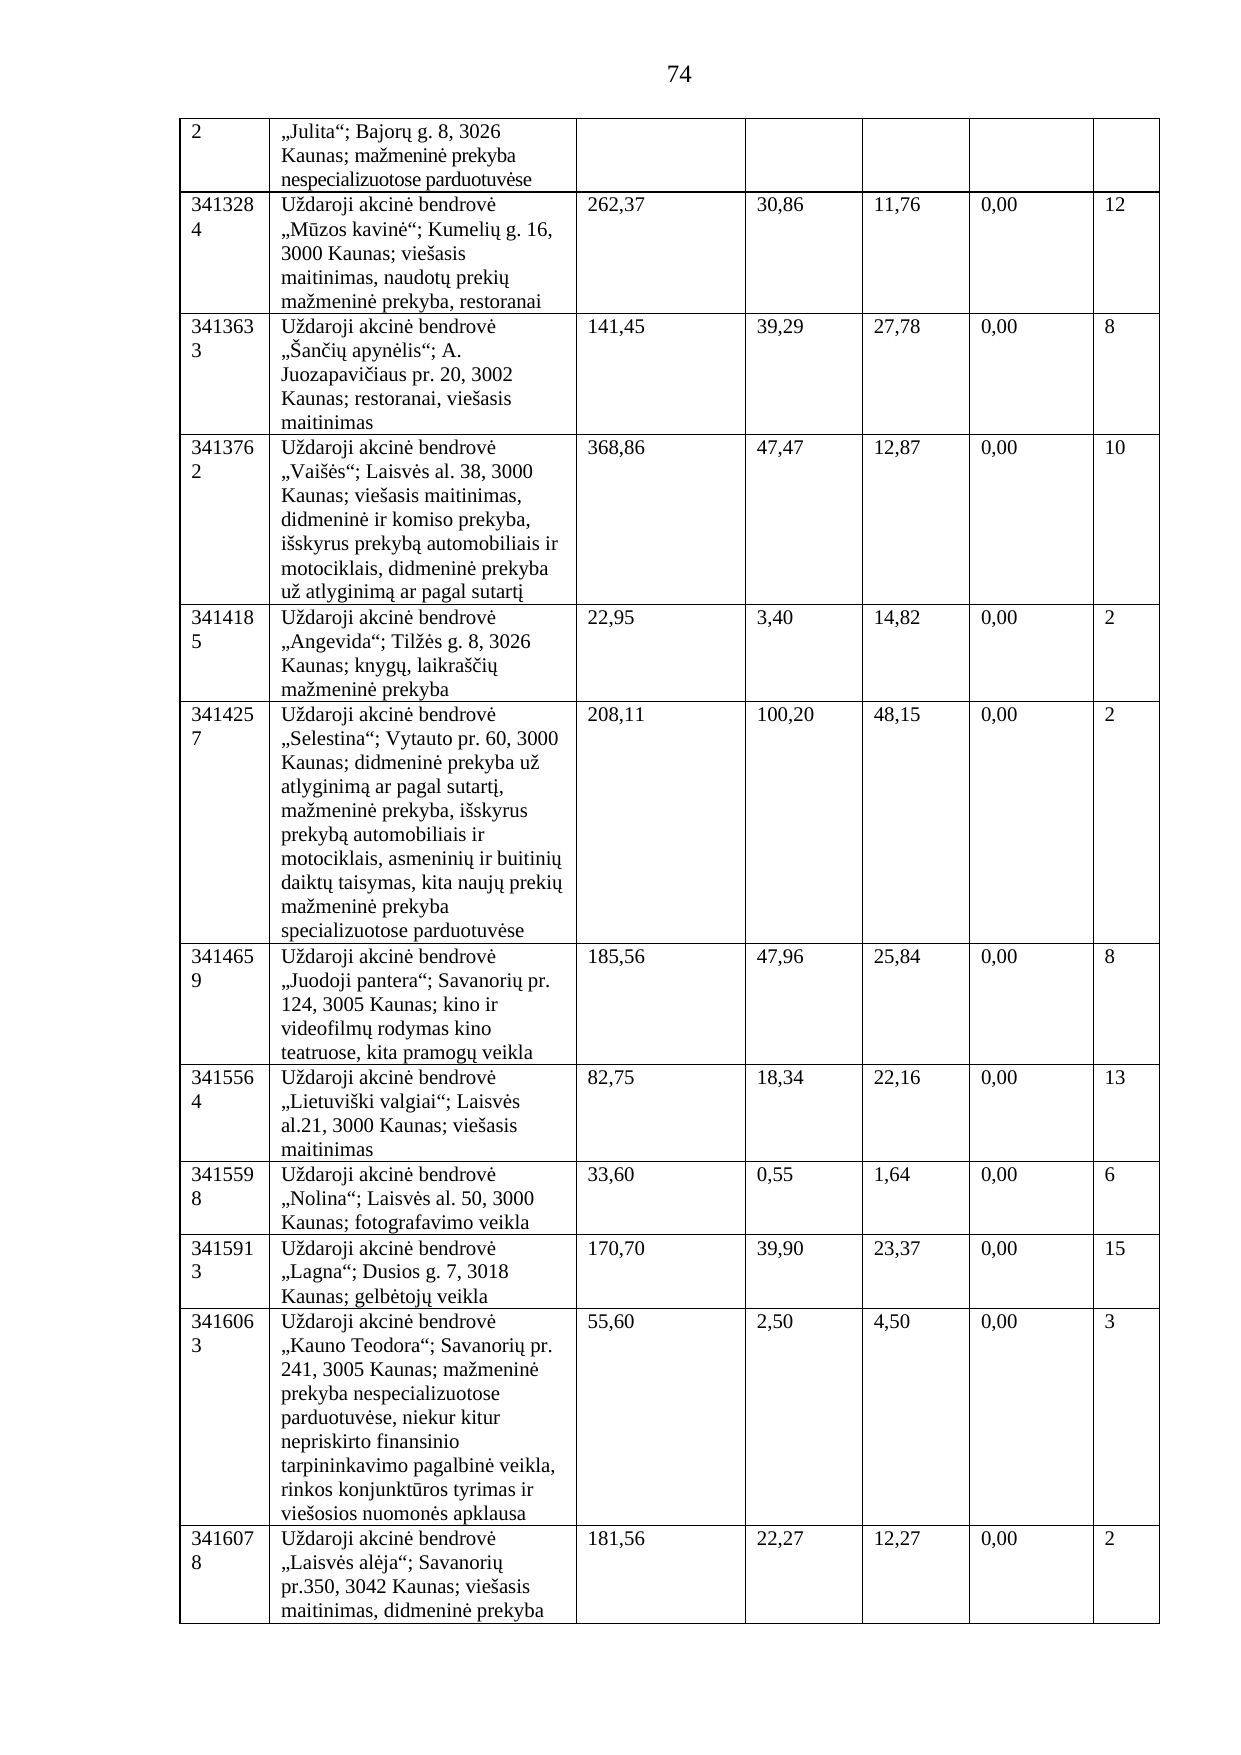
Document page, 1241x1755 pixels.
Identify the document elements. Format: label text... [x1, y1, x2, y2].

table_cell [1160, 1234, 1189, 1308]
table_cell 0,00 [970, 702, 1093, 942]
table_cell Uždaroji akcinė bendrovė „Juodoji pantera“; Savanorių pr. 124, 3005 Kaunas; kino ir videofilmų rodymas kino teatruose, kita pramogų veikla [270, 944, 576, 1064]
table_cell 1,64 [863, 1162, 969, 1234]
table_cell 82,75 [577, 1065, 745, 1161]
table_cell 3415598 [181, 1162, 269, 1234]
table_cell 0,55 [746, 1162, 862, 1234]
table_cell 30,86 [746, 193, 862, 313]
table_cell 0,00 [970, 193, 1093, 313]
table_cell 11,76 [863, 193, 969, 313]
table_cell 14,82 [863, 605, 969, 701]
table_cell [1189, 1234, 1198, 1308]
table_cell 18,34 [746, 1065, 862, 1161]
table_cell 2 [181, 119, 269, 191]
table_cell [1189, 1525, 1198, 1622]
table_cell [1160, 1161, 1189, 1234]
table_cell 2 [1094, 702, 1159, 942]
table_cell [1189, 191, 1198, 313]
table_cell 12,87 [863, 435, 969, 603]
table_cell Uždaroji akcinė bendrovė „Vaišės“; Laisvės al. 38, 3000 Kaunas; viešasis maitinimas, didmeninė ir komiso prekyba, išskyrus prekybą automobiliais ir motociklais, didmeninė prekyba už atlyginimą ar pagal sutartį [270, 435, 576, 603]
table_cell 4,50 [863, 1309, 969, 1525]
table_cell [1189, 943, 1198, 1064]
table_cell 27,78 [863, 314, 969, 434]
table_cell Uždaroji akcinė bendrovė „Selestina“; Vytauto pr. 60, 3000 Kaunas; didmeninė prekyba už atlyginimą ar pagal sutartį, mažmeninė prekyba, išskyrus prekybą automobiliais ir motociklais, asmeninių ir buitinių daiktų taisymas, kita naujų prekių mažmeninė prekyba specializuotose parduotuvėse [270, 702, 576, 942]
table_cell 48,15 [863, 702, 969, 942]
table_cell 10 [1094, 435, 1159, 603]
table_cell 3416063 [181, 1309, 269, 1525]
table_cell 0,00 [970, 1309, 1093, 1525]
table_cell „Julita“; Bajorų g. 8, 3026 Kaunas; mažmeninė prekyba nespecializuotose parduotuvėse [270, 119, 576, 191]
table_cell [1189, 434, 1198, 603]
table_cell 12,27 [863, 1526, 969, 1622]
table_cell 3414185 [181, 605, 269, 701]
table_cell 0,00 [970, 1235, 1093, 1308]
table_cell [1160, 701, 1189, 942]
table_cell 47,47 [746, 435, 862, 603]
table_cell 0,00 [970, 1162, 1093, 1234]
table_cell 3414257 [181, 702, 269, 942]
table_cell 262,37 [577, 193, 745, 313]
table_cell [1160, 434, 1189, 603]
table_cell [746, 119, 862, 191]
table_cell 3415564 [181, 1065, 269, 1161]
table_cell 3415913 [181, 1235, 269, 1308]
table_cell 0,00 [970, 1065, 1093, 1161]
table_cell 3414659 [181, 944, 269, 1064]
table_cell 0,00 [970, 605, 1093, 701]
table_cell 100,20 [746, 702, 862, 942]
table_cell 0,00 [970, 314, 1093, 434]
table_cell 8 [1094, 314, 1159, 434]
table_cell 2 [1094, 605, 1159, 701]
table_cell [1160, 943, 1189, 1064]
table_cell 3413284 [181, 193, 269, 313]
table_cell 3 [1094, 1309, 1159, 1525]
table_cell [1160, 604, 1189, 701]
table_cell Uždaroji akcinė bendrovė „Lietuviški valgiai“; Laisvės al.21, 3000 Kaunas; viešasis maitinimas [270, 1065, 576, 1161]
table_cell 6 [1094, 1162, 1159, 1234]
table_cell 170,70 [577, 1235, 745, 1308]
table_cell [1160, 1308, 1189, 1525]
table_cell 22,27 [746, 1526, 862, 1622]
table_cell 22,95 [577, 605, 745, 701]
table_cell 0,00 [970, 944, 1093, 1064]
table_cell 141,45 [577, 314, 745, 434]
table_cell [1160, 1064, 1189, 1161]
table_cell [1189, 313, 1198, 434]
table_cell 368,86 [577, 435, 745, 603]
table_cell [1160, 313, 1189, 434]
table_cell [1189, 701, 1198, 942]
table_cell 0,00 [970, 1526, 1093, 1622]
table_cell 2 [1094, 1526, 1159, 1622]
table_cell [1189, 118, 1198, 191]
table_cell 2,50 [746, 1309, 862, 1525]
table_cell 25,84 [863, 944, 969, 1064]
table_cell Uždaroji akcinė bendrovė „Kauno Teodora“; Savanorių pr. 241, 3005 Kaunas; mažmeninė prekyba nespecializuotose parduotuvėse, niekur kitur nepriskirto finansinio tarpininkavimo pagalbinė veikla, rinkos konjunktūros tyrimas ir viešosios nuomonės apklausa [270, 1309, 576, 1525]
table_cell 13 [1094, 1065, 1159, 1161]
table_cell [1189, 604, 1198, 701]
table_cell Uždaroji akcinė bendrovė „Nolina“; Laisvės al. 50, 3000 Kaunas; fotografavimo veikla [270, 1162, 576, 1234]
table_cell 47,96 [746, 944, 862, 1064]
table_cell [1189, 1064, 1198, 1161]
table_cell Uždaroji akcinė bendrovė „Laisvės alėja“; Savanorių pr.350, 3042 Kaunas; viešasis maitinimas, didmeninė prekyba [270, 1526, 576, 1622]
table_cell 3413633 [181, 314, 269, 434]
table_cell 23,37 [863, 1235, 969, 1308]
table_cell Uždaroji akcinė bendrovė „Mūzos kavinė“; Kumelių g. 16, 3000 Kaunas; viešasis maitinimas, naudotų prekių mažmeninė prekyba, restoranai [270, 193, 576, 313]
table_cell 0,00 [970, 435, 1093, 603]
table_cell Uždaroji akcinė bendrovė „Šančių apynėlis“; A. Juozapavičiaus pr. 20, 3002 Kaunas; restoranai, viešasis maitinimas [270, 314, 576, 434]
table_cell [1094, 119, 1159, 191]
table_cell [1189, 1161, 1198, 1234]
table_cell [863, 119, 969, 191]
table_cell [1160, 118, 1189, 191]
table_cell 12 [1094, 193, 1159, 313]
table_cell 39,29 [746, 314, 862, 434]
table_cell 185,56 [577, 944, 745, 1064]
table_cell [1189, 1308, 1198, 1525]
table_cell Uždaroji akcinė bendrovė „Lagna“; Dusios g. 7, 3018 Kaunas; gelbėtojų veikla [270, 1235, 576, 1308]
table_cell 39,90 [746, 1235, 862, 1308]
table_cell Uždaroji akcinė bendrovė „Angevida“; Tilžės g. 8, 3026 Kaunas; knygų, laikraščių mažmeninė prekyba [270, 605, 576, 701]
table_cell 33,60 [577, 1162, 745, 1234]
table_cell [1160, 191, 1189, 313]
table_cell [1160, 1525, 1189, 1622]
table_cell 22,16 [863, 1065, 969, 1161]
table_cell 3416078 [181, 1526, 269, 1622]
table_cell 8 [1094, 944, 1159, 1064]
table_cell 181,56 [577, 1526, 745, 1622]
table_cell 55,60 [577, 1309, 745, 1525]
table_cell 15 [1094, 1235, 1159, 1308]
table_cell 3413762 [181, 435, 269, 603]
table_cell 3,40 [746, 605, 862, 701]
table_cell 208,11 [577, 702, 745, 942]
table_cell [577, 119, 745, 191]
table_cell [970, 119, 1093, 191]
